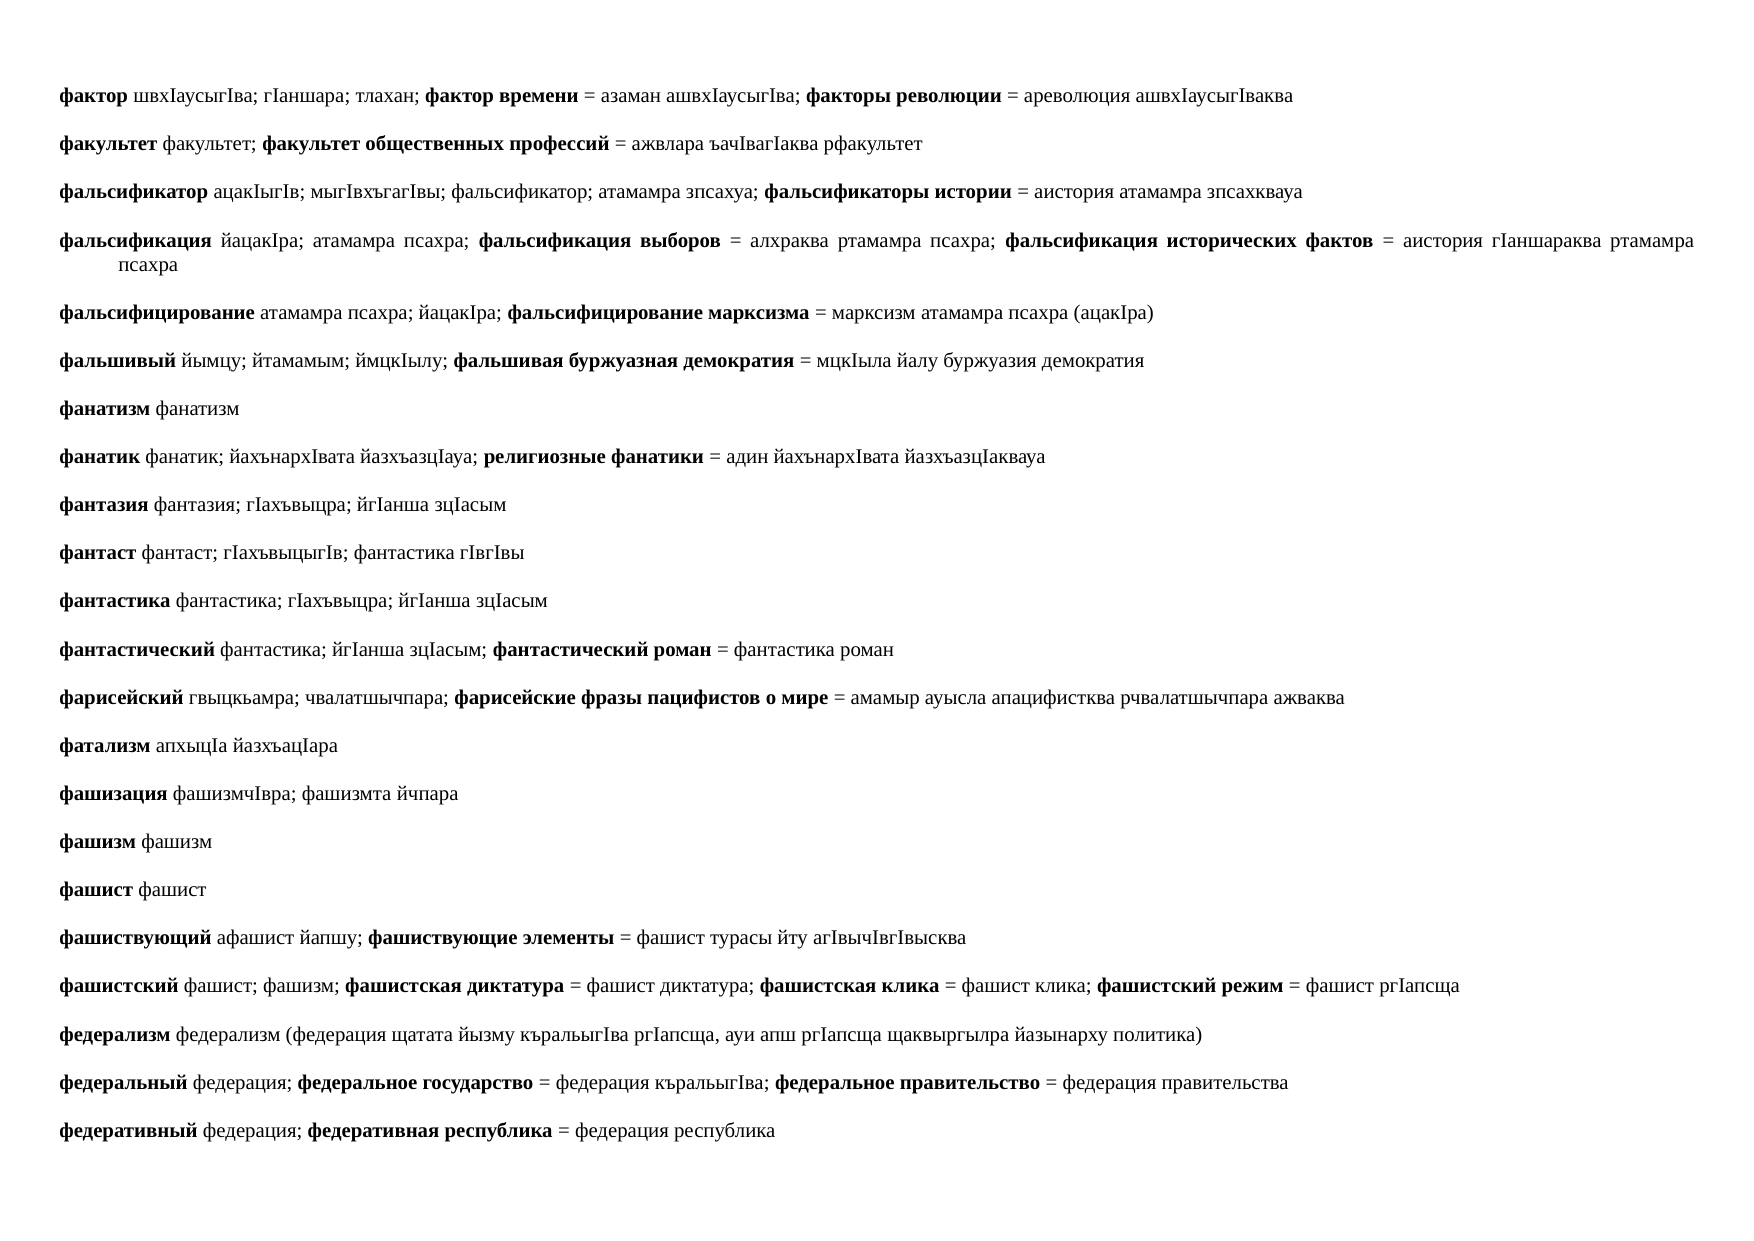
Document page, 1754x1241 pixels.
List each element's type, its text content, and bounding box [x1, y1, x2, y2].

text фашиствующий афашист йапшу; фашиствующие элементы = фашист турасы йту агIвычIвгIвысква [59, 925, 1695, 949]
text фашистский фашист; фашизм; фашистская диктатура = фашист диктатура; фашистская клика = фашист клика; фашистский режим = фашист ргIапсща [59, 973, 1695, 997]
text фашист фашист [59, 877, 1695, 901]
text фанатик фанатик; йахънархIвата йазхъазцIауа; религиозные фанатики = адин йахънархIвата йазхъазцIаквауа [59, 444, 1695, 468]
text фантаст фантаст; гIахъвыцыгIв; фантастика гIвгIвы [59, 540, 1695, 564]
text фальсификатор ацакIыгIв; мыгIвхъгагIвы; фальсификатор; атамамра зпсахуа; фальсификаторы истории = аистория атамамра зпсахквауа [59, 179, 1695, 203]
text факультет факультет; факультет общественных профессий = ажвлара ъачIвагIаква рфакультет [59, 131, 1695, 155]
text федеративный федерация; федеративная республика = федерация республика [59, 1118, 1695, 1142]
text фарисейский гвыцкьамра; чвалатшычпара; фарисейские фразы пацифистов о мире = амамыр ауысла апацифистква рчвалатшычпара ажваква [59, 685, 1695, 709]
text федерализм федерализм (федерация щатата йызму къральыгIва ргIапсща, ауи апш ргIапсща щаквыргылра йазынарху политика) [59, 1022, 1695, 1046]
text фальсифицирование атамамра псахра; йацакIра; фальсифицирование марксизма = марксизм атамамра псахра (ацакIра) [59, 300, 1695, 324]
text фальшивый йымцу; йтамамым; ймцкIылу; фальшивая буржуазная демократия = мцкIыла йалу буржуазия демократия [59, 348, 1695, 372]
text федеральный федерация; федеральное государство = федерация къральыгIва; федеральное правительство = федерация правительства [59, 1070, 1695, 1094]
text фантастика фантастика; гIахъвыцра; йгIанша зцIасым [59, 588, 1695, 612]
text фатализм апхыцIа йазхъацIара [59, 733, 1695, 757]
text фальсификация йацакIра; атамамра псахра; фальсификация выборов = алхраква ртамамра псахра; фальсификация исторических фактов = аистория гIаншараква ртамамра псахра [59, 227, 1695, 276]
text фантазия фантазия; гIахъвыцра; йгIанша зцIасым [59, 492, 1695, 516]
text фактор швхIаусыгIва; гIаншара; тлахан; фактор времени = азаман ашвхIаусыгIва; факторы революции = ареволюция ашвхIаусыгIваква [59, 83, 1695, 107]
text фашизация фашизмчIвра; фашизмта йчпара [59, 781, 1695, 805]
text фанатизм фанатизм [59, 396, 1695, 420]
text фашизм фашизм [59, 829, 1695, 853]
text фантастический фантастика; йгIанша зцIасым; фантастический роман = фантастика роман [59, 637, 1695, 661]
